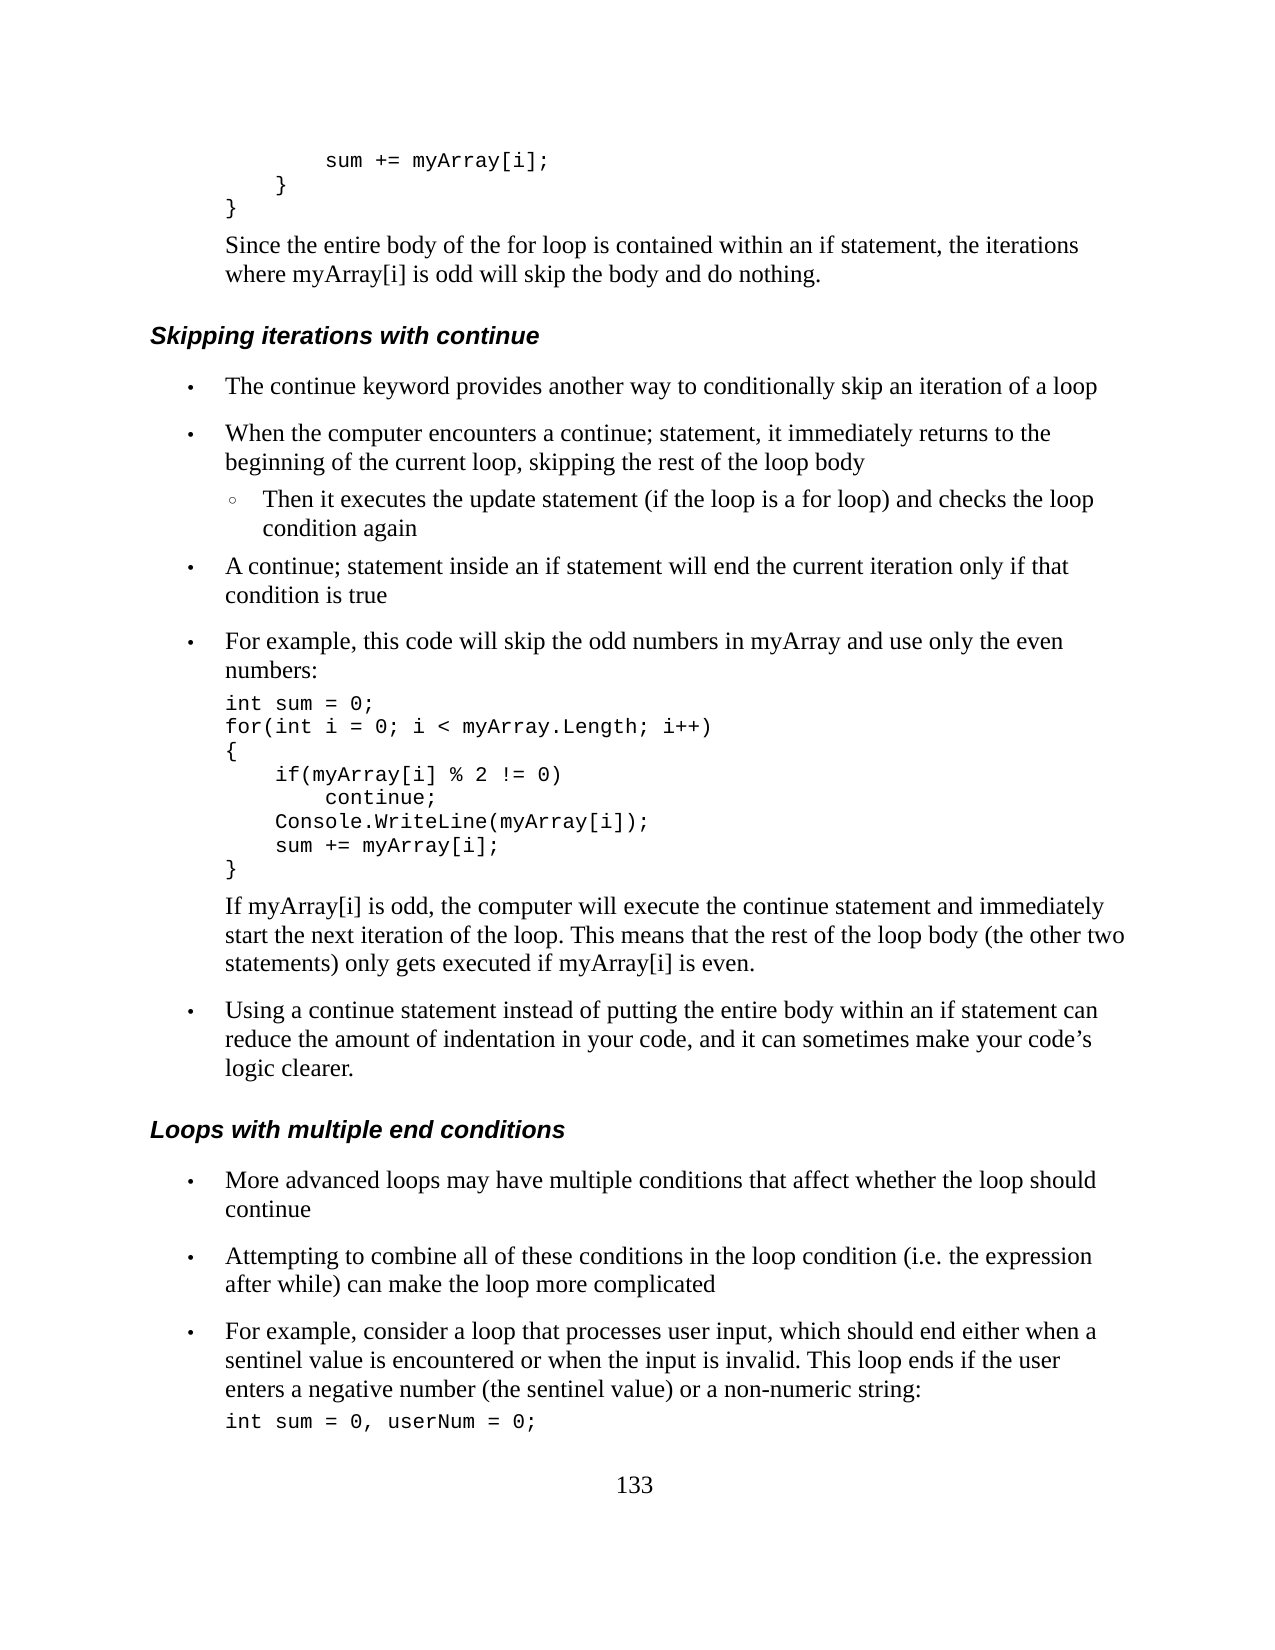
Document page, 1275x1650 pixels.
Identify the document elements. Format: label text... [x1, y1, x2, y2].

list Using a continue statement instead of putting the entire body within an if statement can reduce the amount of indentation in your code, and it can sometimes make your code’s logic clearer. [187, 995, 1125, 1081]
list sum += myArray[i]; [187, 835, 1125, 858]
list Attempting to combine all of these conditions in the loop condition (i.e. the expression after while) can make the loop more complicated [187, 1241, 1125, 1298]
list { [187, 740, 1125, 764]
list } [187, 858, 1125, 882]
list Since the entire body of the for loop is contained within an if statement, the iterations where myArray[i] is odd will skip the body and do nothing. [187, 230, 1125, 287]
list Then it executes the update statement (if the loop is a for loop) and checks the loop condition again [225, 484, 1125, 542]
list The continue keyword provides another way to conditionally skip an iteration of a loop [187, 371, 1125, 400]
list Console.WriteLine(myArray[i]); [187, 811, 1125, 835]
list int sum = 0, userNum = 0; [187, 1411, 1125, 1435]
list } [187, 174, 1125, 197]
list int sum = 0; [187, 693, 1125, 716]
list For example, consider a loop that processes user input, which should end either when a sentinel value is encountered or when the input is invalid. This loop ends if the user enters a negative number (the sentinel value) or a non-numeric string: [187, 1316, 1125, 1402]
list if(myArray[i] % 2 != 0) [187, 764, 1125, 787]
list continue; [187, 787, 1125, 811]
list for(int i = 0; i < myArray.Length; i++) [187, 716, 1125, 740]
list } [187, 197, 1125, 221]
list If myArray[i] is odd, the computer will execute the continue statement and immediately start the next iteration of the loop. This means that the rest of the loop body (the other two statements) only gets executed if myArray[i] is even. [187, 891, 1125, 977]
list For example, this code will skip the odd numbers in myArray and use only the even numbers: [187, 626, 1125, 684]
list sum += myArray[i]; [187, 150, 1125, 174]
list A continue; statement inside an if statement will end the current iteration only if that condition is true [187, 551, 1125, 608]
subtitle Skipping iterations with continue [150, 321, 1125, 350]
subtitle Loops with multiple end conditions [150, 1115, 1125, 1144]
list More advanced loops may have multiple conditions that affect whether the loop should continue [187, 1165, 1125, 1223]
list When the computer encounters a continue; statement, it immediately returns to the beginning of the current loop, skipping the rest of the loop body [187, 418, 1125, 476]
